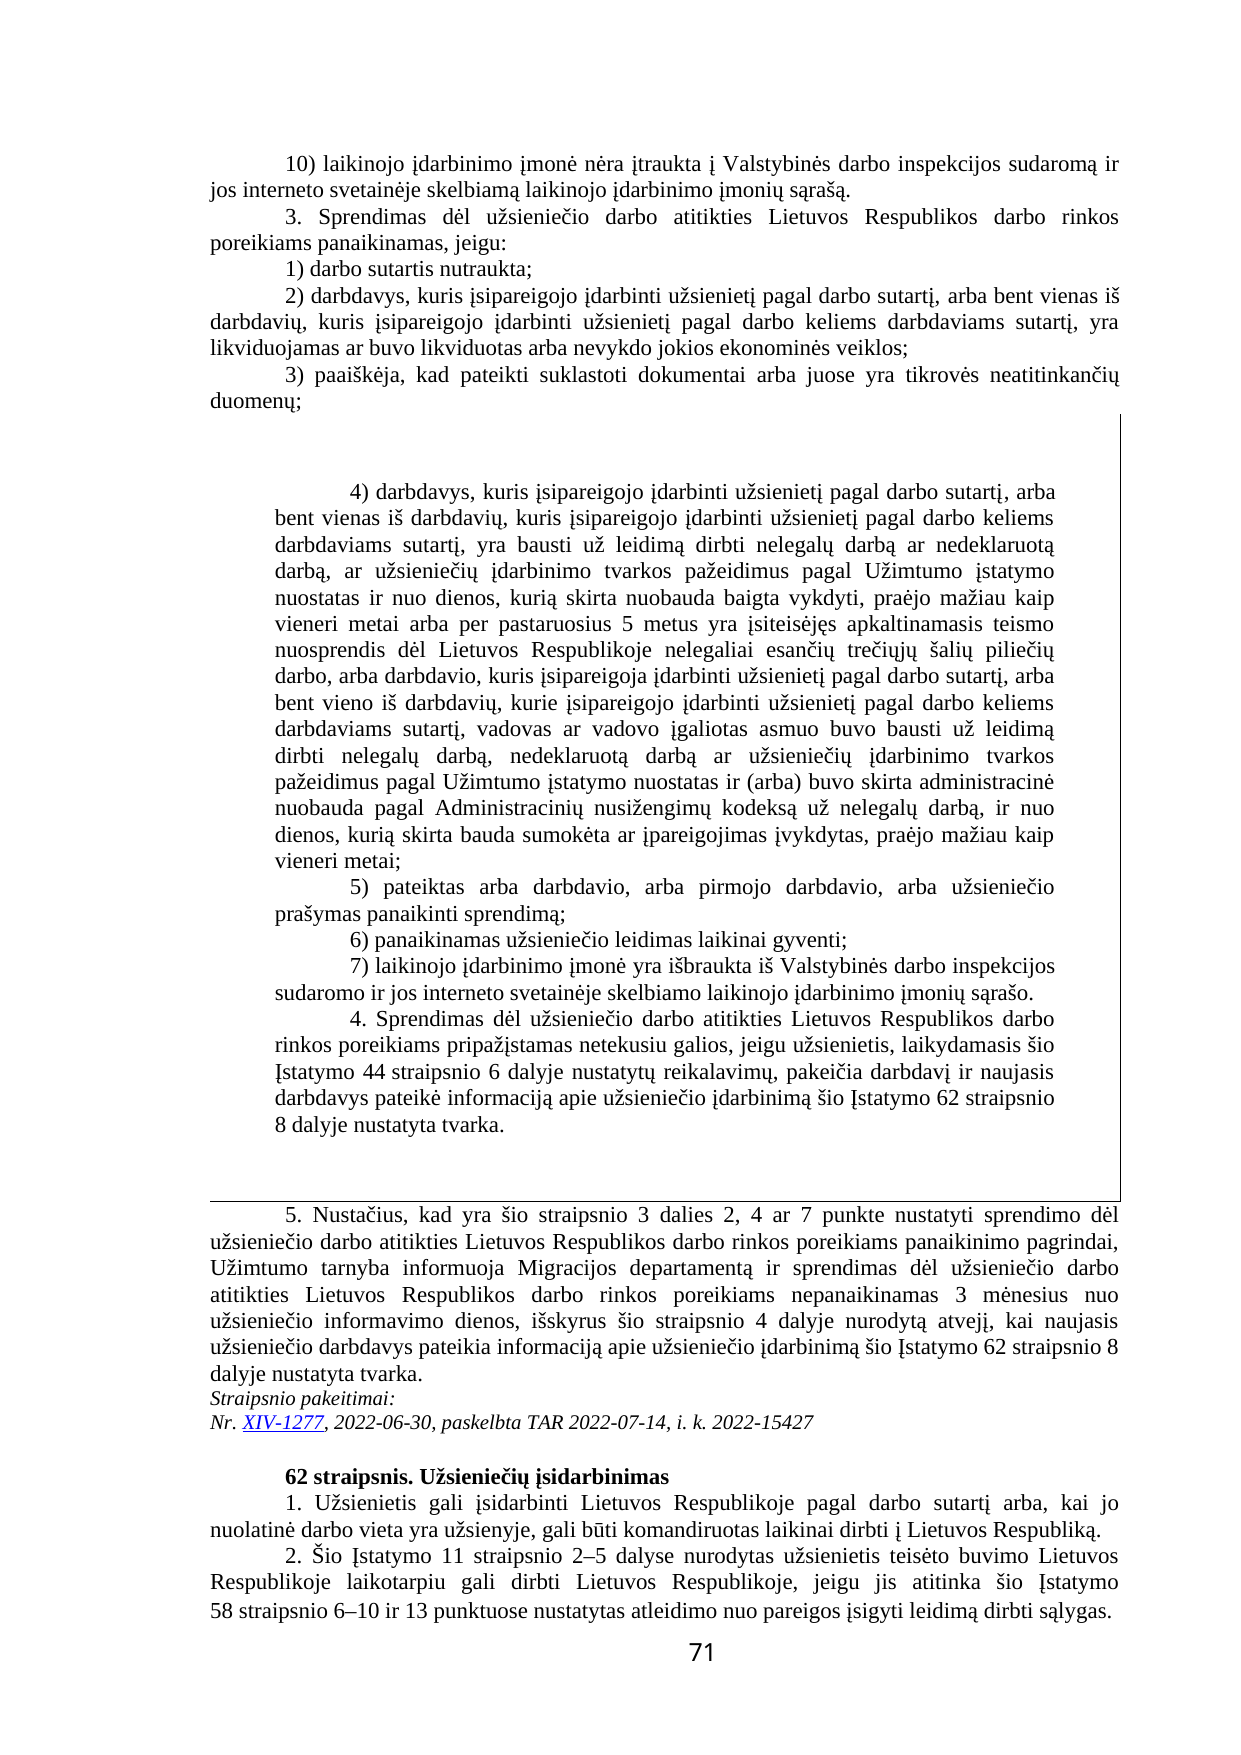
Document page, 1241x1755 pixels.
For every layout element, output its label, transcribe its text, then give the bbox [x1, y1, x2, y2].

text 5) pateiktas arba darbdavio, arba pirmojo darbdavio, arba užsieniečio prašymas panaikinti sprendimą; [210, 873, 1120, 926]
text 10) laikinojo įdarbinimo įmonė nėra įtraukta į Valstybinės darbo inspekcijos sudaromą ir jos interneto svetainėje skelbiamą laikinojo įdarbinimo įmonių sąrašą. [210, 150, 1120, 203]
text Nr. XIV-1277, 2022-06-30, paskelbta TAR 2022-07-14, i. k. 2022-15427 [210, 1410, 1120, 1434]
text 3. Sprendimas dėl užsieniečio darbo atitikties Lietuvos Respublikos darbo rinkos poreikiams panaikinamas, jeigu: [210, 203, 1120, 255]
text Straipsnio pakeitimai: [210, 1386, 1120, 1410]
text 4. Sprendimas dėl užsieniečio darbo atitikties Lietuvos Respublikos darbo rinkos poreikiams pripažįstamas netekusiu galios, jeigu užsienietis, laikydamasis šio Įstatymo 44 straipsnio 6 dalyje nustatytų reikalavimų, pakeičia darbdavį ir naujasis darbdavys pateikė informaciją apie užsieniečio įdarbinimą šio Įstatymo 62 straipsnio 8 dalyje nustatyta tvarka. [210, 1005, 1120, 1201]
text 1) darbo sutartis nutraukta; [210, 255, 1120, 282]
text 1. Užsienietis gali įsidarbinti Lietuvos Respublikoje pagal darbo sutartį arba, kai jo nuolatinė darbo vieta yra užsienyje, gali būti komandiruotas laikinai dirbti į Lietuvos Respubliką. [210, 1489, 1120, 1542]
text 2) darbdavys, kuris įsipareigojo įdarbinti užsienietį pagal darbo sutartį, arba bent vienas iš darbdavių, kuris įsipareigojo įdarbinti užsienietį pagal darbo keliems darbdaviams sutartį, yra likviduojamas ar buvo likviduotas arba nevykdo jokios ekonominės veiklos; [210, 282, 1120, 361]
text 62 straipsnis. Užsieniečių įsidarbinimas [210, 1463, 1120, 1489]
text 4) darbdavys, kuris įsipareigojo įdarbinti užsienietį pagal darbo sutartį, arba bent vienas iš darbdavių, kuris įsipareigojo įdarbinti užsienietį pagal darbo keliems darbdaviams sutartį, yra bausti už leidimą dirbti nelegalų darbą ar nedeklaruotą darbą, ar užsieniečių įdarbinimo tvarkos pažeidimus pagal Užimtumo įstatymo nuostatas ir nuo dienos, kurią skirta nuobauda baigta vykdyti, praėjo mažiau kaip vieneri metai arba per pastaruosius 5 metus yra įsiteisėjęs apkaltinamasis teismo nuosprendis dėl Lietuvos Respublikoje nelegaliai esančių trečiųjų šalių piliečių darbo, arba darbdavio, kuris įsipareigoja įdarbinti užsienietį pagal darbo sutartį, arba bent vieno iš darbdavių, kurie įsipareigojo įdarbinti užsienietį pagal darbo keliems darbdaviams sutartį, vadovas ar vadovo įgaliotas asmuo buvo bausti už leidimą dirbti nelegalų darbą, nedeklaruotą darbą ar užsieniečių įdarbinimo tvarkos pažeidimus pagal Užimtumo įstatymo nuostatas ir (arba) buvo skirta administracinė nuobauda pagal Administracinių nusižengimų kodeksą už nelegalų darbą, ir nuo dienos, kurią skirta bauda sumokėta ar įpareigojimas įvykdytas, praėjo mažiau kaip vieneri metai; [210, 413, 1120, 873]
text 2. Šio Įstatymo 11 straipsnio 2–5 dalyse nurodytas užsienietis teisėto buvimo Lietuvos Respublikoje laikotarpiu gali dirbti Lietuvos Respublikoje, jeigu jis atitinka šio Įstatymo 58 straipsnio 6–10 ir 13 punktuose nustatytas atleidimo nuo pareigos įsigyti leidimą dirbti sąlygas. [210, 1542, 1120, 1623]
text 5. Nustačius, kad yra šio straipsnio 3 dalies 2, 4 ar 7 punkte nustatyti sprendimo dėl užsieniečio darbo atitikties Lietuvos Respublikos darbo rinkos poreikiams panaikinimo pagrindai, Užimtumo tarnyba informuoja Migracijos departamentą ir sprendimas dėl užsieniečio darbo atitikties Lietuvos Respublikos darbo rinkos poreikiams nepanaikinamas 3 mėnesius nuo užsieniečio informavimo dienos, išskyrus šio straipsnio 4 dalyje nurodytą atvejį, kai naujasis užsieniečio darbdavys pateikia informaciją apie užsieniečio įdarbinimą šio Įstatymo 62 straipsnio 8 dalyje nustatyta tvarka. [210, 1202, 1120, 1386]
text 3) paaiškėja, kad pateikti suklastoti dokumentai arba juose yra tikrovės neatitinkančių duomenų; [210, 361, 1120, 413]
text 7) laikinojo įdarbinimo įmonė yra išbraukta iš Valstybinės darbo inspekcijos sudaromo ir jos interneto svetainėje skelbiamo laikinojo įdarbinimo įmonių sąrašo. [210, 952, 1120, 1005]
text 6) panaikinamas užsieniečio leidimas laikinai gyventi; [210, 926, 1120, 952]
